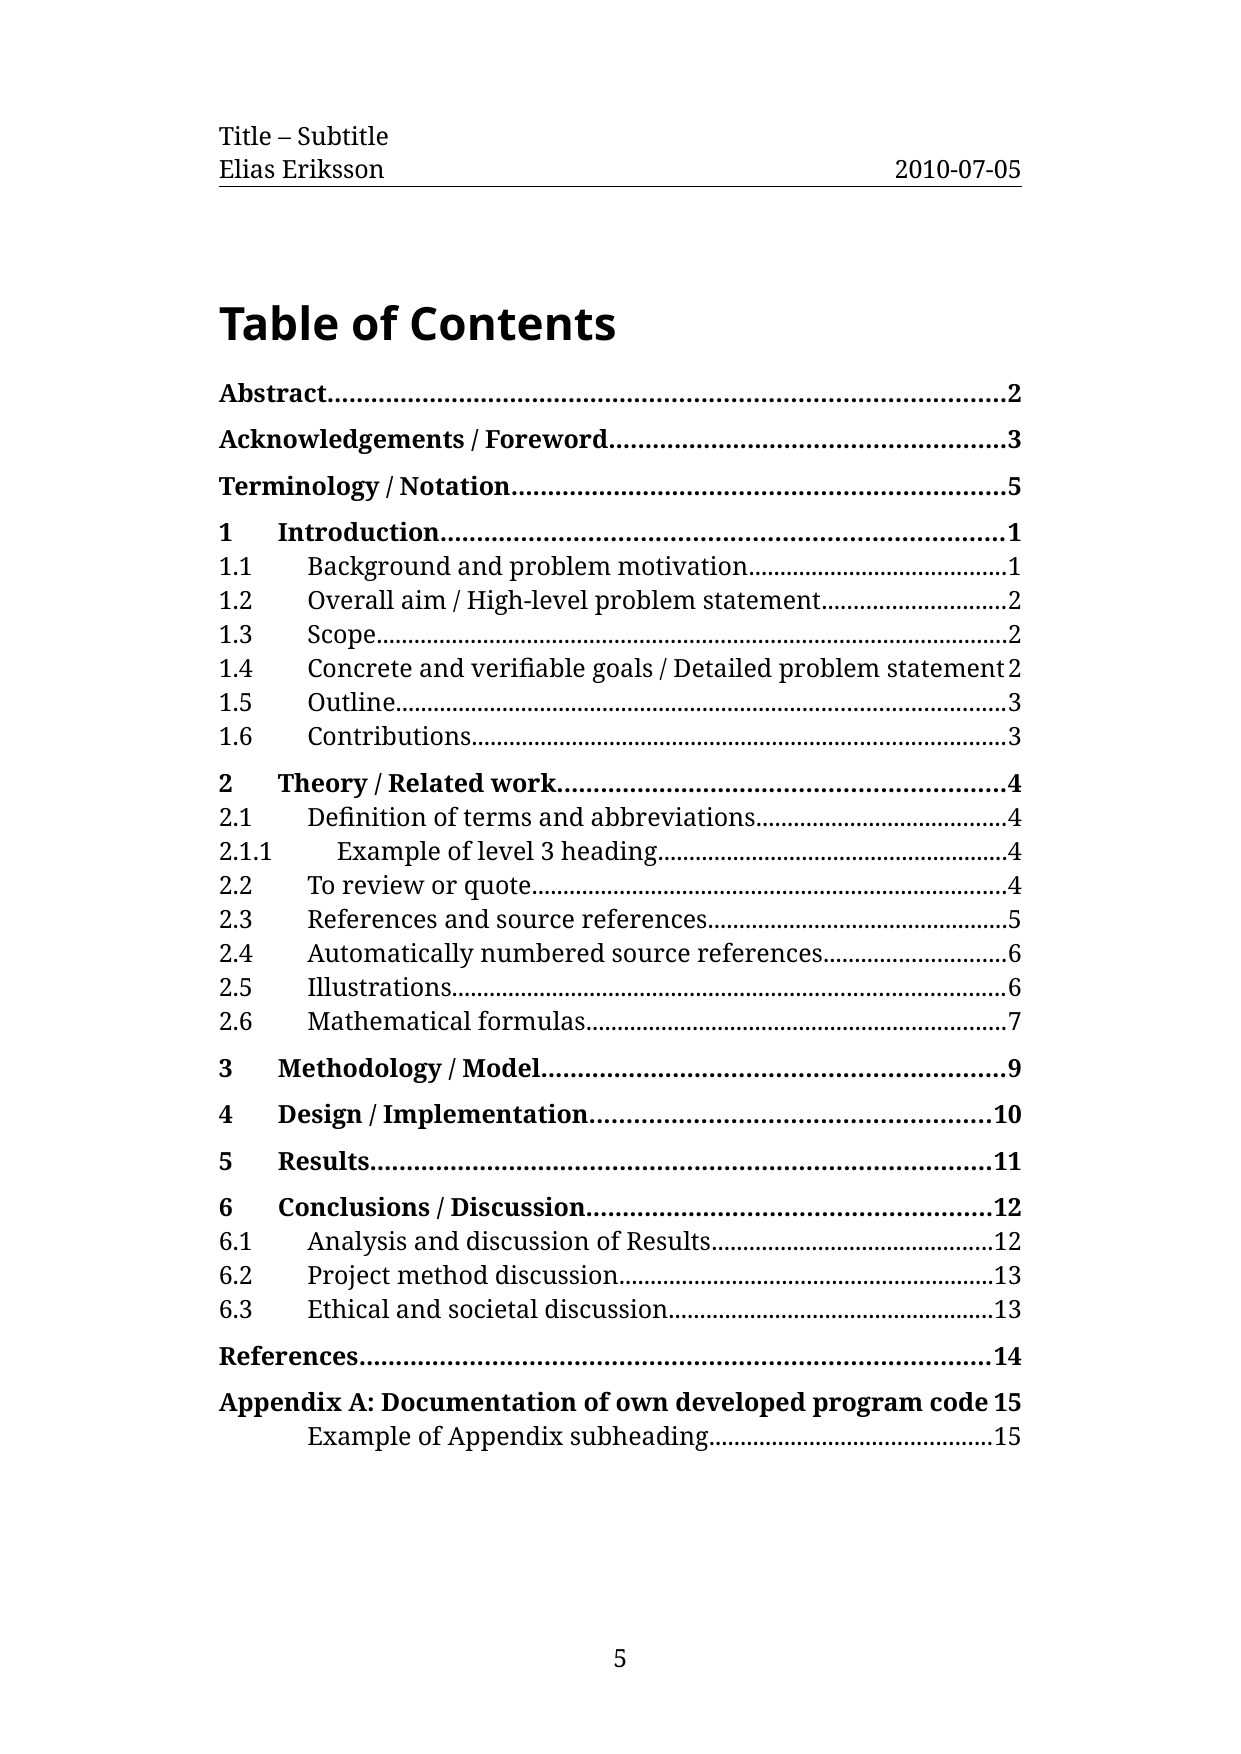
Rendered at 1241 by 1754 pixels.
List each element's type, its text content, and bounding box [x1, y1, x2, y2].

text 3 Methodology / Model 9 [218, 1050, 1022, 1084]
text 1.5 Outline 3 [218, 685, 1022, 719]
text 2.6 Mathematical formulas 7 [218, 1004, 1022, 1038]
text 2.1 Definition of terms and abbreviations 4 [218, 799, 1022, 833]
text 2.5 Illustrations 6 [218, 970, 1022, 1004]
text 2.4 Automatically numbered source references 6 [218, 936, 1022, 970]
text 2 Theory / Related work 4 [218, 765, 1022, 799]
text 6 Conclusions / Discussion 12 [218, 1190, 1022, 1224]
text References 14 [218, 1338, 1022, 1372]
text 2.1.1 Example of level 3 heading 4 [218, 833, 1022, 868]
text 1.4 Concrete and verifiable goals / Detailed problem statement 2 [218, 651, 1022, 685]
text 1.1 Background and problem motivation 1 [218, 549, 1022, 583]
text 1.6 Contributions 3 [218, 719, 1022, 753]
text 1.2 Overall aim / High-level problem statement 2 [218, 583, 1022, 617]
text 6.1 Analysis and discussion of Results 12 [218, 1224, 1022, 1258]
text 4 Design / Implementation 10 [218, 1097, 1022, 1131]
text 6.2 Project method discussion 13 [218, 1258, 1022, 1292]
text Example of Appendix subheading 15 [218, 1419, 1022, 1453]
text 1 Introduction 1 [218, 514, 1022, 549]
text 6.3 Ethical and societal discussion 13 [218, 1292, 1022, 1326]
text 1.3 Scope 2 [218, 617, 1022, 651]
text 2.2 To review or quote 4 [218, 868, 1022, 902]
subtitle Table of Contents [218, 291, 1022, 353]
text 2.3 References and source references 5 [218, 902, 1022, 936]
text Abstract 2 [218, 375, 1022, 409]
text 5 Results 11 [218, 1143, 1022, 1177]
text Acknowledgements / Foreword 3 [218, 422, 1022, 456]
text Appendix A: Documentation of own developed program code 15 [218, 1385, 1022, 1419]
text Terminology / Notation 5 [218, 468, 1022, 502]
